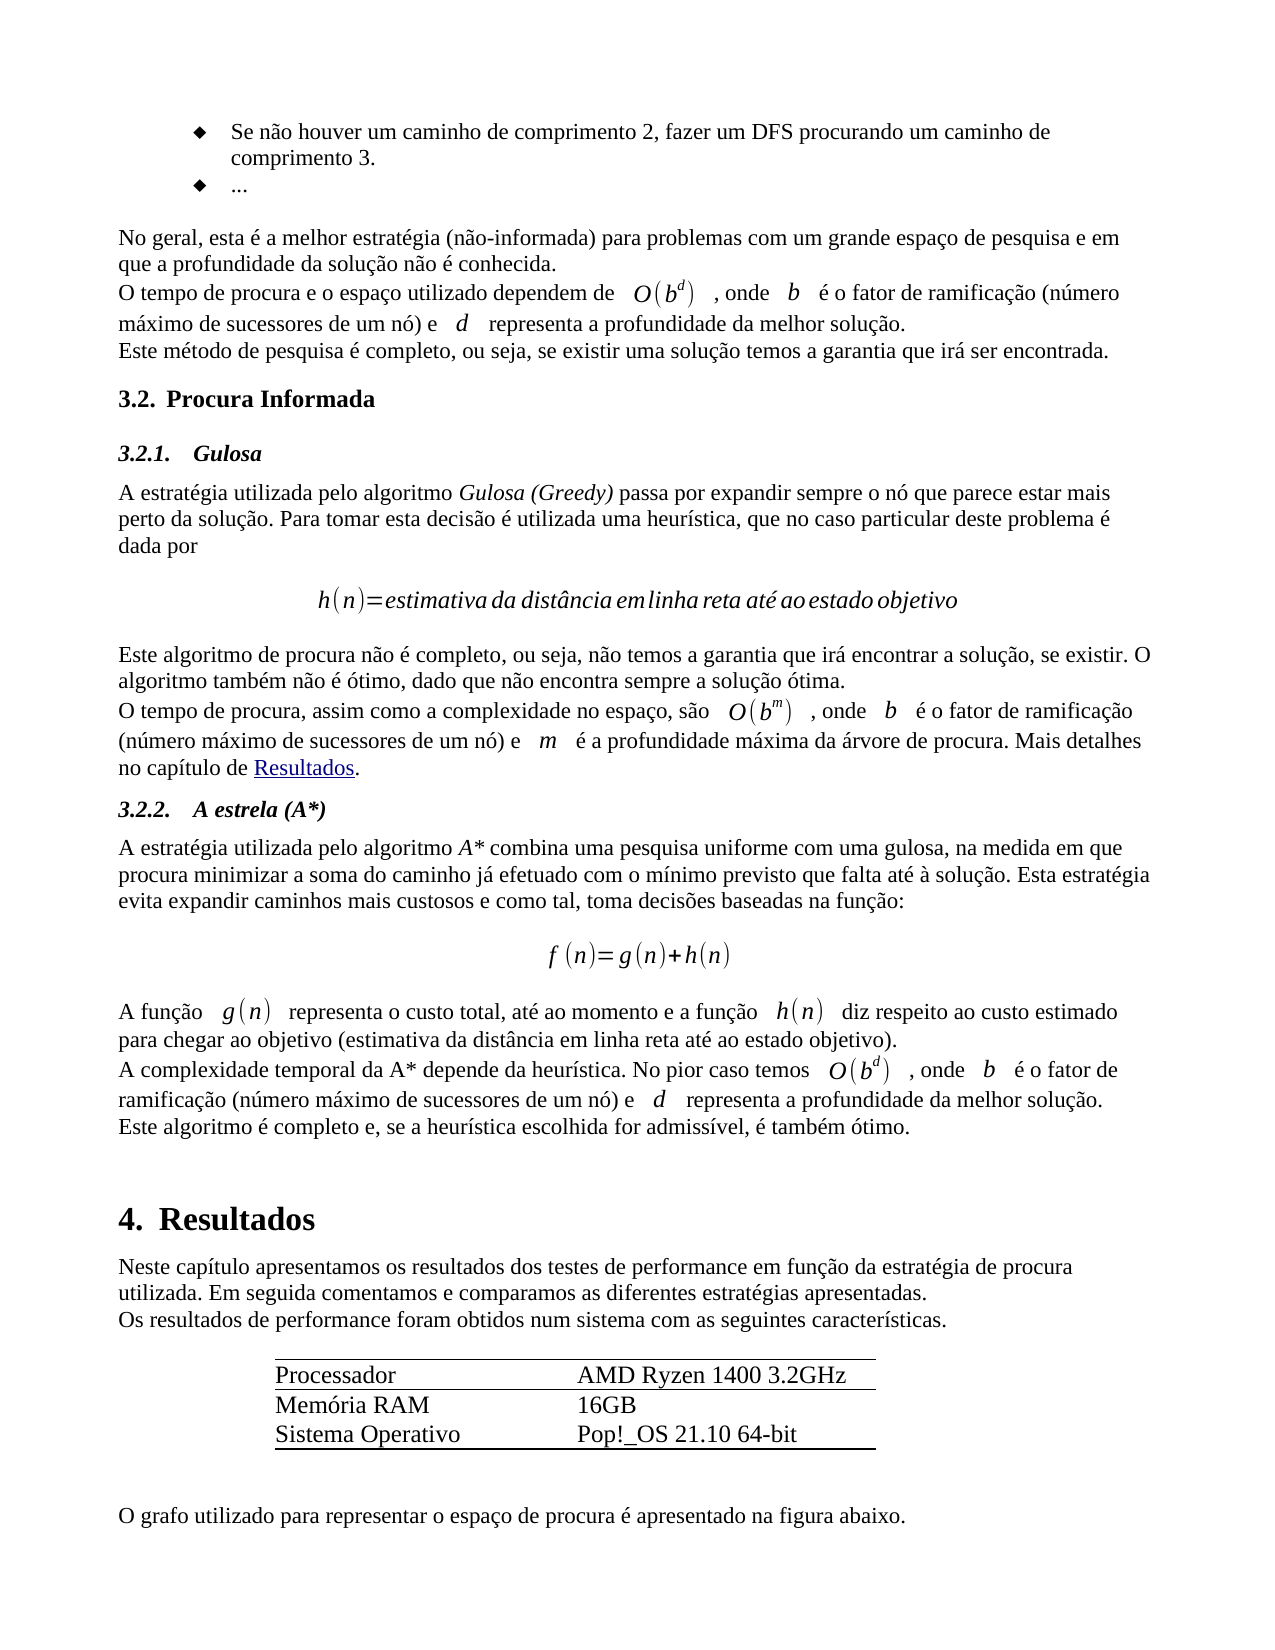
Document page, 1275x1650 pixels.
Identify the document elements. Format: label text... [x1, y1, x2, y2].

table_cell Memória RAM [275, 1390, 577, 1419]
text A complexidade temporal da A* depende da heurística. No pior caso temos, ondeé o fator de ramificação (número máximo de sucessores de um nó) erepresenta a profundidade da melhor solução. [118, 1053, 1157, 1113]
subtitle Gulosa [118, 440, 1157, 467]
text O grafo utilizado para representar o espaço de procura é apresentado na figura abaixo. [118, 1502, 1157, 1528]
table_header AMD Ryzen 1400 3.2GHz [577, 1360, 876, 1389]
text A estratégia utilizada pelo algoritmo A* combina uma pesquisa uniforme com uma gulosa, na medida em que procura minimizar a soma do caminho já efetuado com o mínimo previsto que falta até à solução. Esta estratégia evita expandir caminhos mais custosos e como tal, toma decisões baseadas na função: [118, 834, 1157, 913]
table_header Processador [275, 1360, 577, 1389]
text Os resultados de performance foram obtidos num sistema com as seguintes características. [118, 1306, 1157, 1332]
subtitle Resultados [118, 1199, 1157, 1238]
text A estratégia utilizada pelo algoritmo Gulosa (Greedy) passa por expandir sempre o nó que parece estar mais perto da solução. Para tomar esta decisão é utilizada uma heurística, que no caso particular deste problema é dada por [118, 479, 1157, 558]
text O tempo de procura e o espaço utilizado dependem de, ondeé o fator de ramificação (número máximo de sucessores de um nó) erepresenta a profundidade da melhor solução. [118, 276, 1157, 337]
text No geral, esta é a melhor estratégia (não-informada) para problemas com um grande espaço de pesquisa e em que a profundidade da solução não é conhecida. [118, 223, 1157, 276]
table_cell Pop!_OS 21.10 64-bit [577, 1419, 876, 1448]
table_cell Sistema Operativo [275, 1419, 577, 1448]
table_cell 16GB [577, 1390, 876, 1419]
text Neste capítulo apresentamos os resultados dos testes de performance em função da estratégia de procura utilizada. Em seguida comentamos e comparamos as diferentes estratégias apresentadas. [118, 1253, 1157, 1306]
list Se não houver um caminho de comprimento 2, fazer um DFS procurando um caminho de comprimento 3. [193, 118, 1157, 171]
subtitle Procura Informada [118, 384, 1157, 413]
list ... [193, 171, 1157, 197]
text A funçãorepresenta o custo total, até ao momento e a funçãodiz respeito ao custo estimado para chegar ao objetivo (estimativa da distância em linha reta até ao estado objetivo). [118, 996, 1157, 1053]
text Este método de pesquisa é completo, ou seja, se existir uma solução temos a garantia que irá ser encontrada. [118, 337, 1157, 363]
subtitle A estrela (A*) [118, 795, 1157, 822]
text Este algoritmo é completo e, se a heurística escolhida for admissível, é também ótimo. [118, 1113, 1157, 1139]
text O tempo de procura, assim como a complexidade no espaço, são, ondeé o fator de ramificação (número máximo de sucessores de um nó) eé a profundidade máxima da árvore de procura. Mais detalhes no capítulo de Resultados. [118, 694, 1157, 781]
text Este algoritmo de procura não é completo, ou seja, não temos a garantia que irá encontrar a solução, se existir. O algoritmo também não é ótimo, dado que não encontra sempre a solução ótima. [118, 641, 1157, 694]
